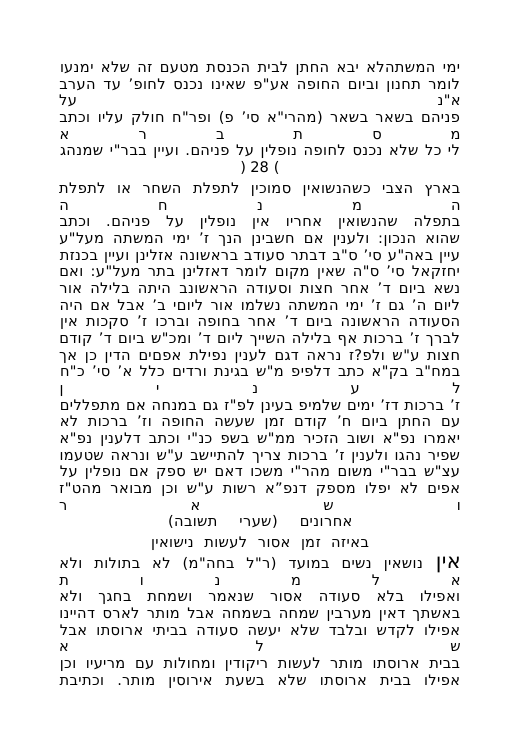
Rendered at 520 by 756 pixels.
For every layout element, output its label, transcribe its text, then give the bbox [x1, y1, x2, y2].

text ז’ ברכות דז’ ימים שלמיפ בעינן לפ"ז גם במנחה אם מתפללים [59, 397, 461, 413]
text שהוא הנכון: ולענין אם חשבינן הנך ז’ ימי המשתה מעל"ע [59, 230, 461, 247]
text עצ"ש בבר"י משום מהר"י משכו דאם יש ספק אם נופלין על [59, 463, 461, 480]
text במח"ב בק"א כתב דלפיפ מ"ש בגינת ורדים כלל א’ סי’ כ"ח לענין [59, 363, 461, 397]
text אין נושאין נשים במועד (ר"ל בחה"מ) לא בתולות ולא אלמנות [59, 555, 461, 588]
text חצות ע"ש ולפ?ז נראה דגם לענין נפילת אפםים הדין כן אך [59, 347, 461, 363]
text יחזקאל סי’ ס"ה שאין מקום לומר דאזלינן בתר מעל"ע: ואם [59, 263, 461, 280]
text פניהם בשאר בשאר (מהרי"א סי’ פ) ופר"ח חולק עליו וכתב מסתברא [59, 109, 461, 142]
text ליום ה’ גם ז’ ימי המשתה נשלמו אור ליוםי ב’ אבל אם היה [59, 297, 461, 313]
text בבית ארוסתו מותר לעשות ריקודין ומחולות עם מריעיו וכן [59, 655, 461, 672]
text לי כל שלא נכנס לחופה נופלין על פניהם. ועיין בבר"י שמנהג [59, 142, 461, 159]
text נשא ביום ד’ אחר חצות וסעודה הראשונב היתה בלילה אור [59, 280, 461, 297]
text באיזה זמן אסור לעשות נישואין [59, 534, 461, 551]
text אחרונים (שערי תשובה) [59, 513, 461, 530]
text עם החתן ביום ח’ קודם זמן שעשה החופה וז’ ברכות לא [59, 413, 461, 430]
text הסעודה הראשונה ביום ד’ אחר בחופה וברכו ז’ סקכות אין [59, 313, 461, 330]
text ) 28 ( [59, 159, 461, 176]
text בארץ הצבי כשהנשואין סמוכין לתפלת השחר או לתפלת המנחה [59, 180, 461, 213]
text אפילו בבית ארוסתו שלא בשעת אירוסין מותר. וכתיבת [59, 672, 461, 688]
text שפיר נהגו ולענין ז’ ברכות צריך להתיישב ע"ש ונראה שטעמו [59, 447, 461, 463]
text ואפילו בלא סעודה אסור שנאמר ושמחת בחגך ולא [59, 588, 461, 605]
text בתפלה שהנשואין אחריו אין נופלין על פניהם. וכתב [59, 213, 461, 230]
text יאמרו נפ"א ושוב הזכיר ממ"ש בשפ כנ"י וכתב דלענין נפ"א [59, 430, 461, 447]
text עיין באה"ע סי’ ס"ב דבתר סעודב בראשונה אזלינן ועיין בכנזת [59, 247, 461, 263]
text ימי המשתהלא יבא החתן לבית הכנסת מטעם זה שלא ימנעו [59, 59, 461, 76]
text באשתך דאין מערבין שמחה בשמחה אבל מותר לארס דהיינו [59, 605, 461, 622]
text אפילו לקדש ובלבד שלא יעשה סעודה בביתי ארוסתו אבל שלא [59, 622, 461, 655]
text לברך ז’ ברכות אף בלילה השייך ליום ד’ ומכ"ש ביום ד’ קודם [59, 330, 461, 347]
text אפים לא יפלו מספק דנפ”א רשות ע"ש וכן מבואר מהט"ז ושאר [59, 480, 461, 513]
text לומר תחנון וביום החופה אע"פ שאינו נכנס לחופ’ עד הערב א"נ על [59, 76, 461, 109]
